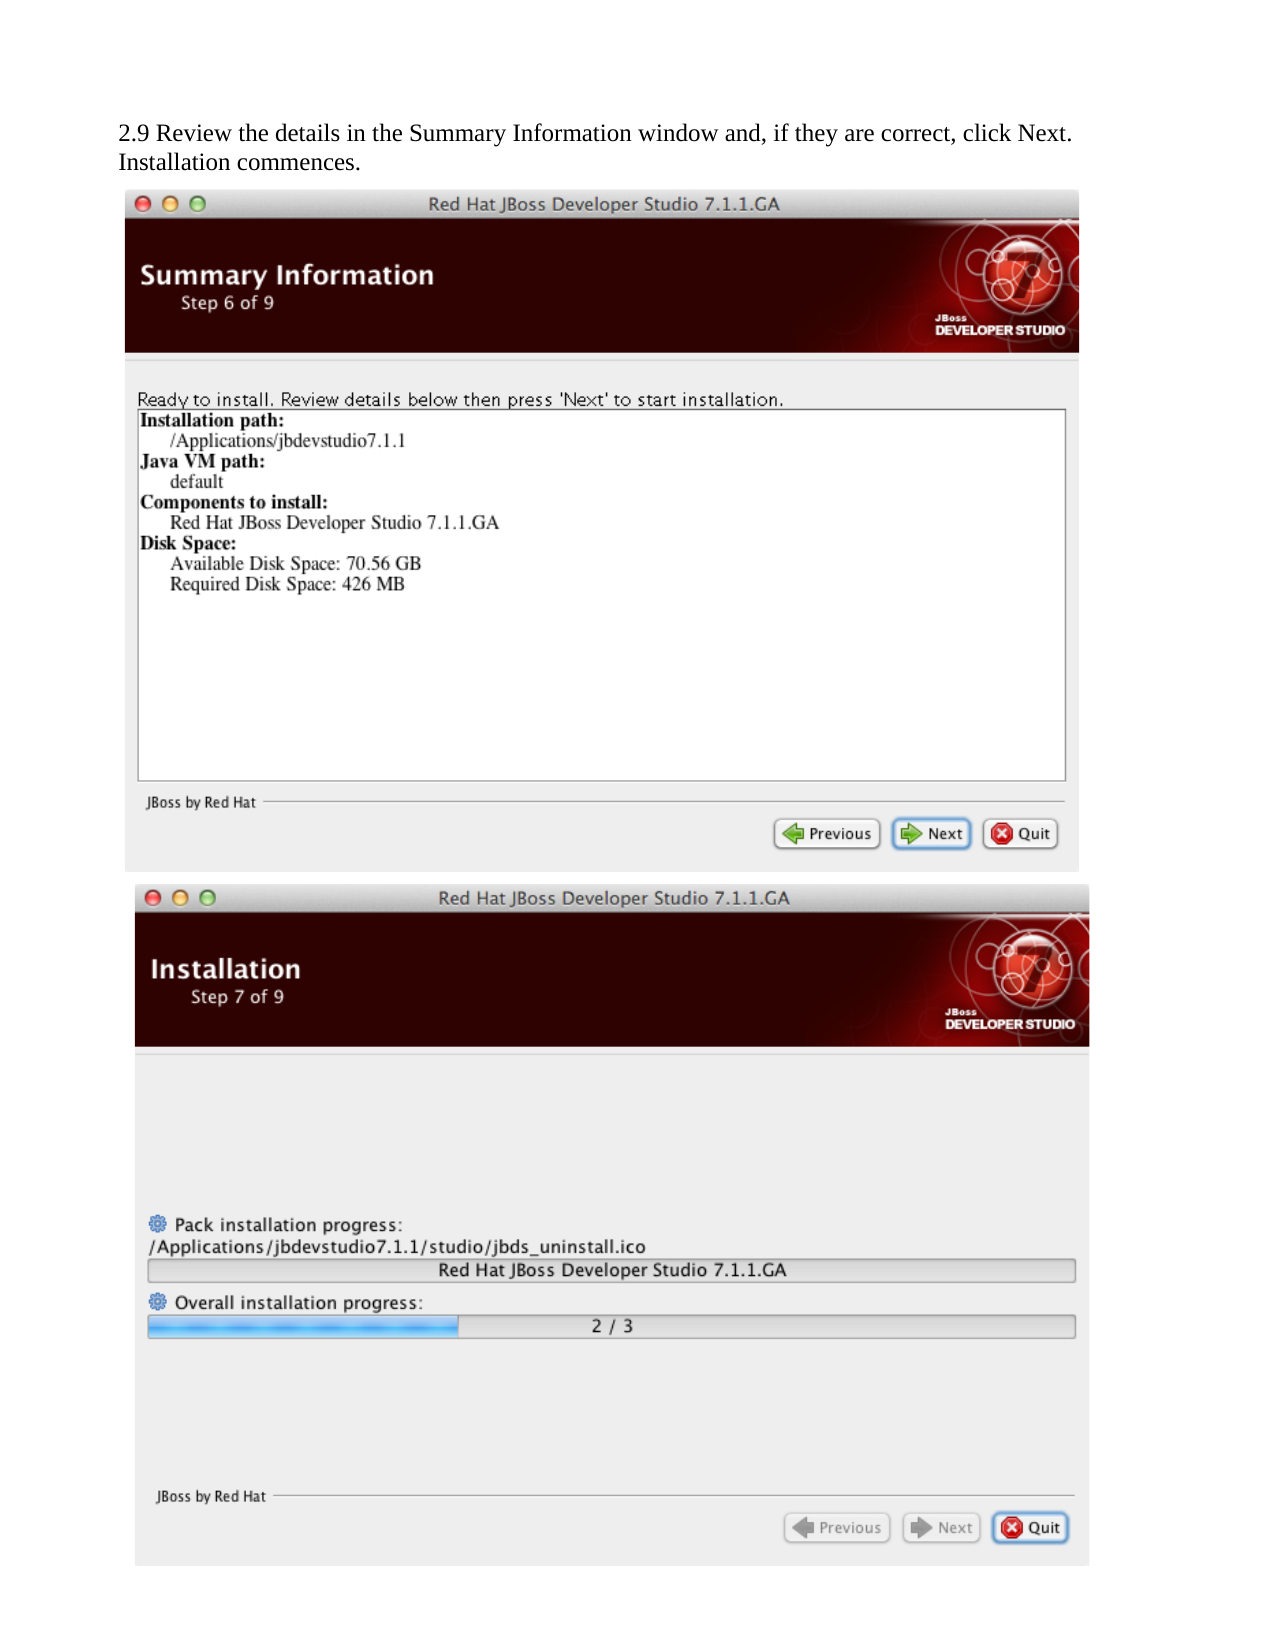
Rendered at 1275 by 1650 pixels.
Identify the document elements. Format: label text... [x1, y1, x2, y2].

text 2.9 Review the details in the Summary Information window and, if they are correct, click Next. Installation commences. [118, 118, 1157, 176]
picture [124, 189, 1080, 872]
picture [134, 884, 1090, 1566]
